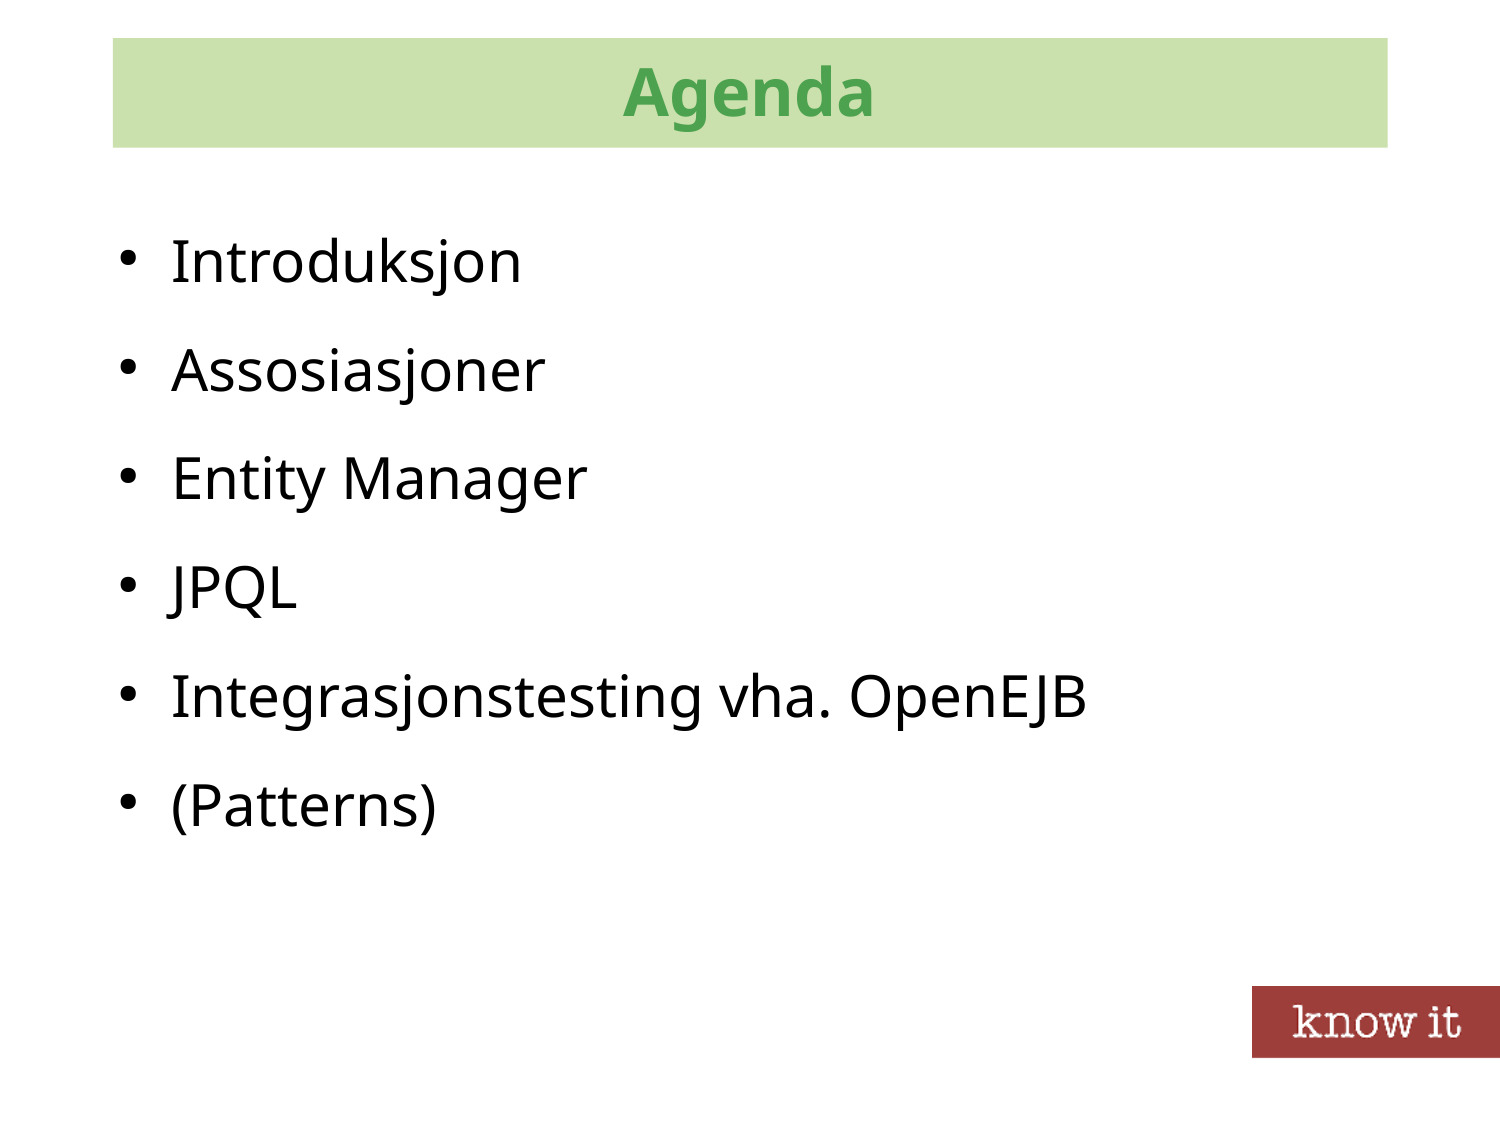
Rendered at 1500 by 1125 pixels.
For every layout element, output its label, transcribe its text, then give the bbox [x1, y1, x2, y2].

text_box Agenda [112, 38, 1388, 148]
list Introduksjon Assosiasjoner Entity Manager JPQL Integrasjonstesting vha. OpenEJB (Patterns) [100, 220, 1360, 935]
picture [1252, 986, 1500, 1058]
